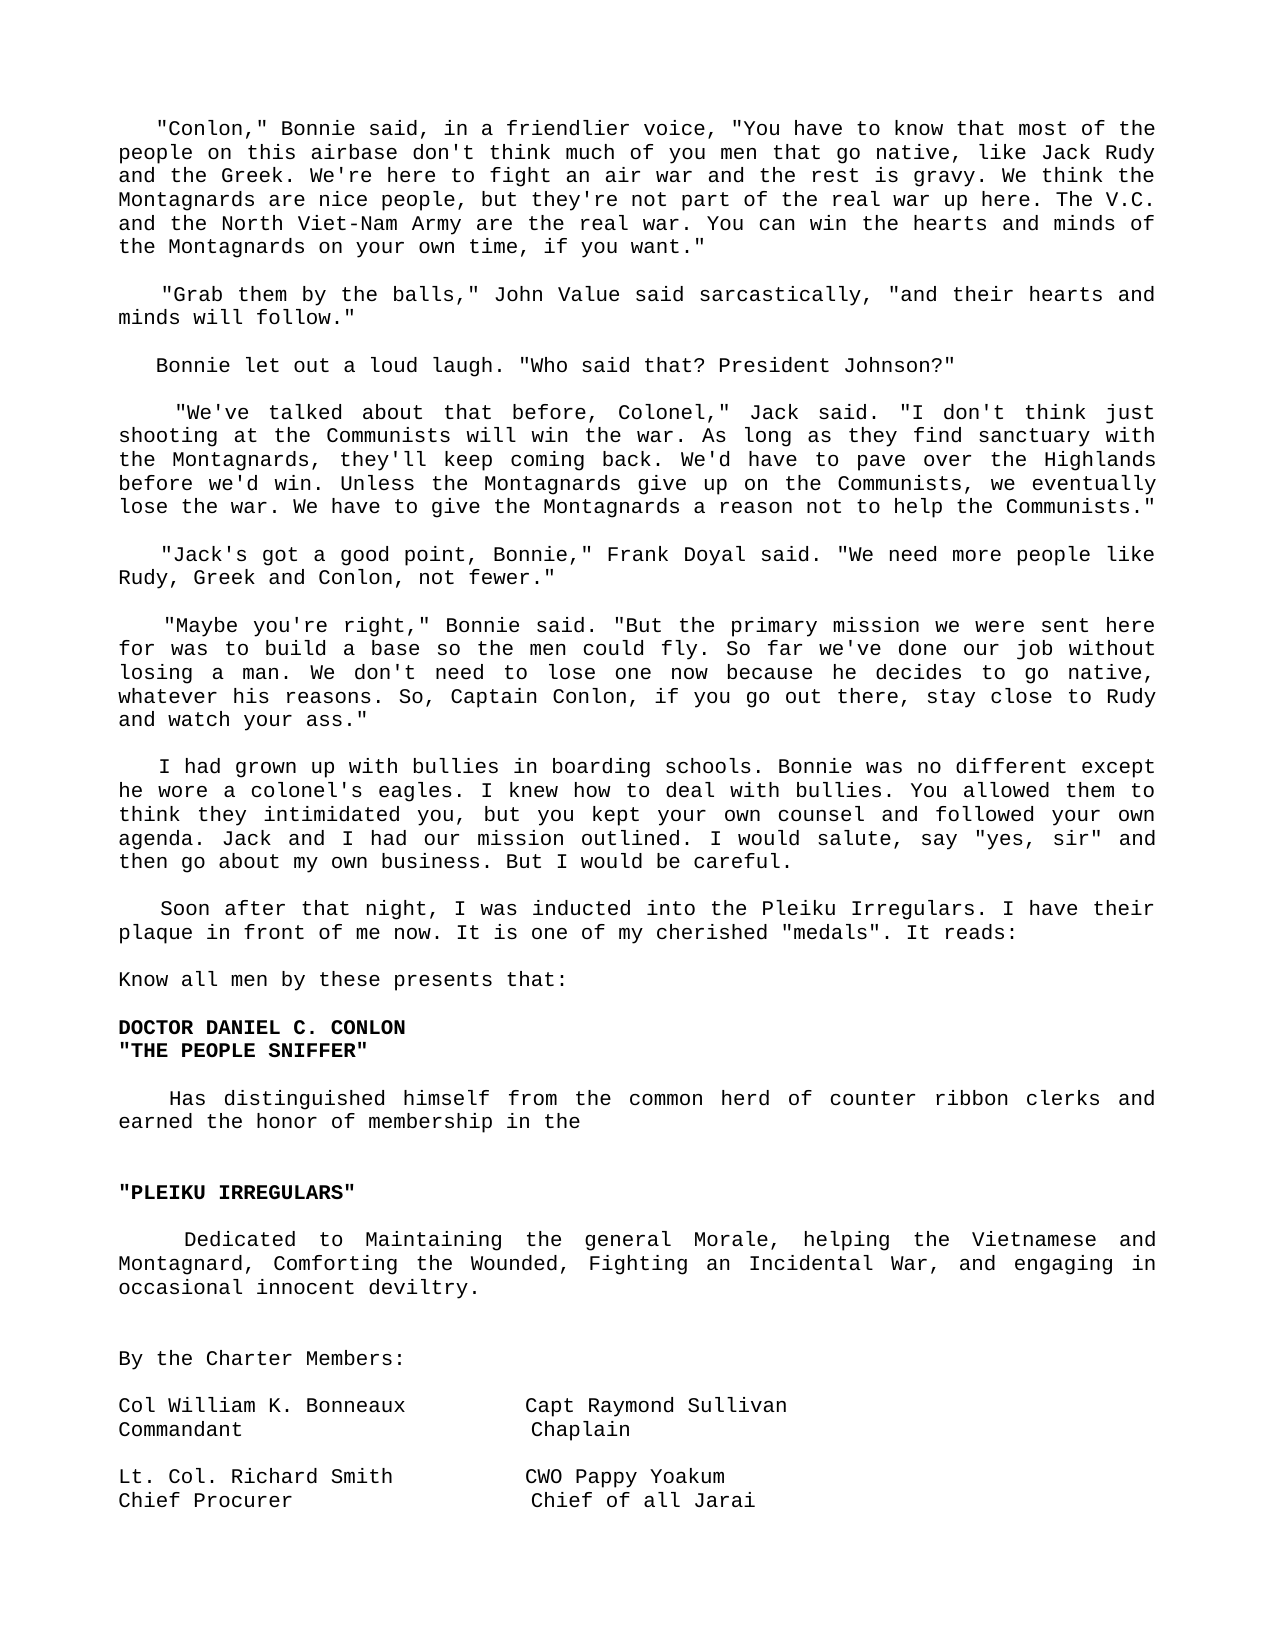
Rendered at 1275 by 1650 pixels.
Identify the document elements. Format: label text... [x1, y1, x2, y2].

text "THE PEOPLE SNIFFER" [118, 1040, 1157, 1064]
text "We've talked about that before, Colonel," Jack said. "I don't think just shooting at the Communists will win the war. As long as they find sanctuary with the Montagnards, they'll keep coming back. We'd have to pave over the Highlands before we'd win. Unless the Montagnards give up on the Communists, we eventually lose the war. We have to give the Montagnards a reason not to help the Communists." [118, 402, 1157, 520]
text Bonnie let out a loud laugh. "Who said that? President Johnson?" [118, 354, 1157, 378]
text Chief Procurer Chief of all Jarai [118, 1489, 1157, 1513]
text I had grown up with bullies in boarding schools. Bonnie was no different except he wore a colonel's eagles. I knew how to deal with bullies. You allowed them to think they intimidated you, but you kept your own counsel and followed your own agenda. Jack and I had our mission outlined. I would salute, say "yes, sir" and then go about my own business. But I would be careful. [118, 757, 1157, 875]
text Commandant Chaplain [118, 1419, 1157, 1442]
text Has distinguished himself from the common herd of counter ribbon clerks and earned the honor of membership in the [118, 1088, 1157, 1135]
text "PLEIKU IRREGULARS" [118, 1182, 1157, 1206]
text Col William K. Bonneaux Capt Raymond Sullivan [118, 1395, 1157, 1419]
text "Maybe you're right," Bonnie said. "But the primary mission we were sent here for was to build a base so the men could fly. So far we've done our job without losing a man. We don't need to lose one now because he decides to go native, whatever his reasons. So, Captain Conlon, if you go out there, stay close to Rudy and watch your ass." [118, 615, 1157, 733]
text "Conlon," Bonnie said, in a friendlier voice, "You have to know that most of the people on this airbase don't think much of you men that go native, like Jack Rudy and the Greek. We're here to fight an air war and the rest is gravy. We think the Montagnards are nice people, but they're not part of the real war up here. The V.C. and the North Viet-Nam Army are the real war. You can win the hearts and minds of the Montagnards on your own time, if you want." [118, 118, 1157, 260]
text Know all men by these presents that: [118, 969, 1157, 993]
text "Jack's got a good point, Bonnie," Frank Doyal said. "We need more people like Rudy, Greek and Conlon, not fewer." [118, 544, 1157, 591]
text Dedicated to Maintaining the general Morale, helping the Vietnamese and Montagnard, Comforting the Wounded, Fighting an Incidental War, and engaging in occasional innocent deviltry. [118, 1229, 1157, 1300]
text "Grab them by the balls," John Value said sarcastically, "and their hearts and minds will follow." [118, 284, 1157, 331]
text Soon after that night, I was inducted into the Pleiku Irregulars. I have their plaque in front of me now. It is one of my cherished "medals". It reads: [118, 898, 1157, 946]
text Lt. Col. Richard Smith CWO Pappy Yoakum [118, 1466, 1157, 1489]
text DOCTOR DANIEL C. CONLON [118, 1017, 1157, 1040]
text By the Charter Members: [118, 1348, 1157, 1371]
